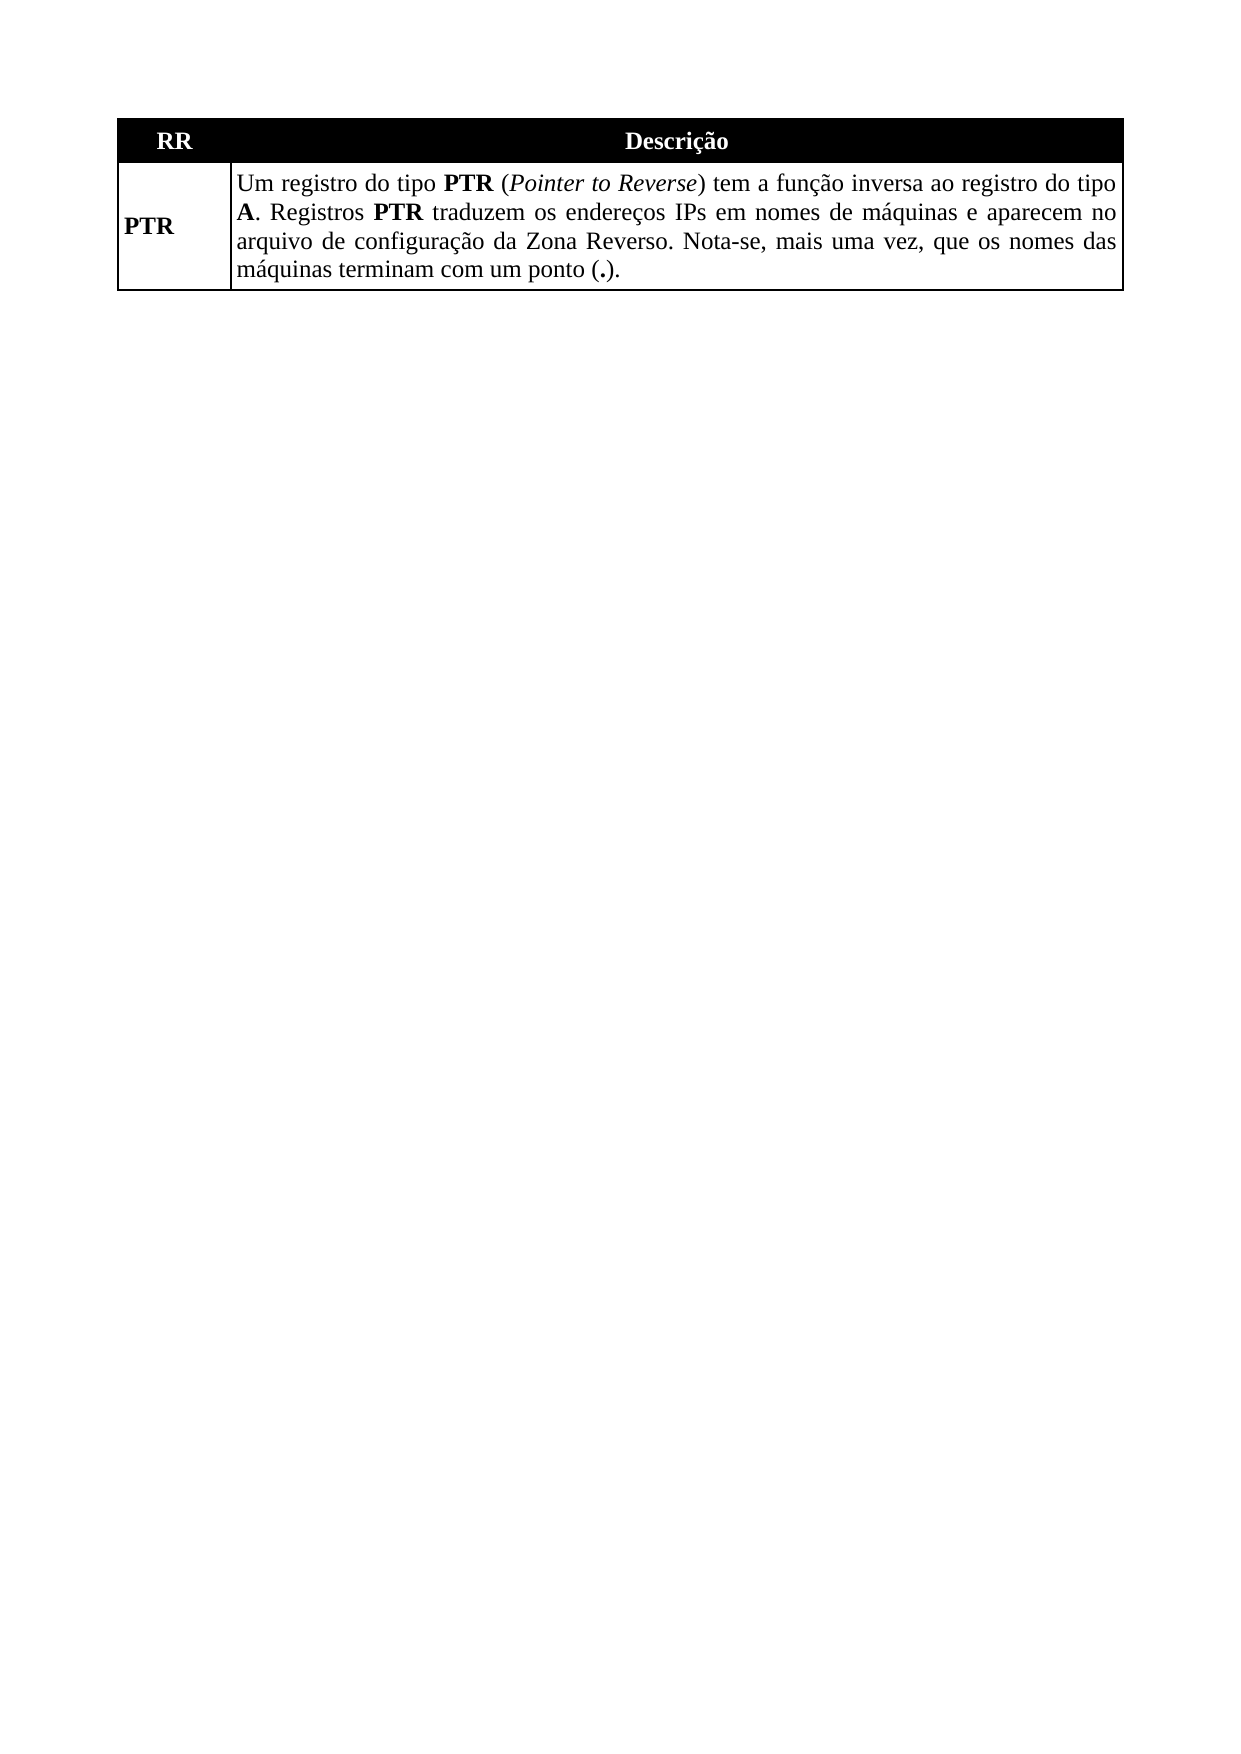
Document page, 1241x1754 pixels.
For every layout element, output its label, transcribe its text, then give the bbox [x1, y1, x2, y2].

table_header Descrição [231, 120, 1122, 160]
table_header RR [119, 120, 231, 160]
table_cell PTR [119, 163, 230, 289]
table_cell Um registro do tipo PTR (Pointer to Reverse) tem a função inversa ao registro do tipo A. Registros PTR traduzem os endereços IPs em nomes de máquinas e aparecem no arquivo de configuração da Zona Reverso. Nota-se, mais uma vez, que os nomes das máquinas terminam com um ponto (.). [232, 163, 1122, 289]
